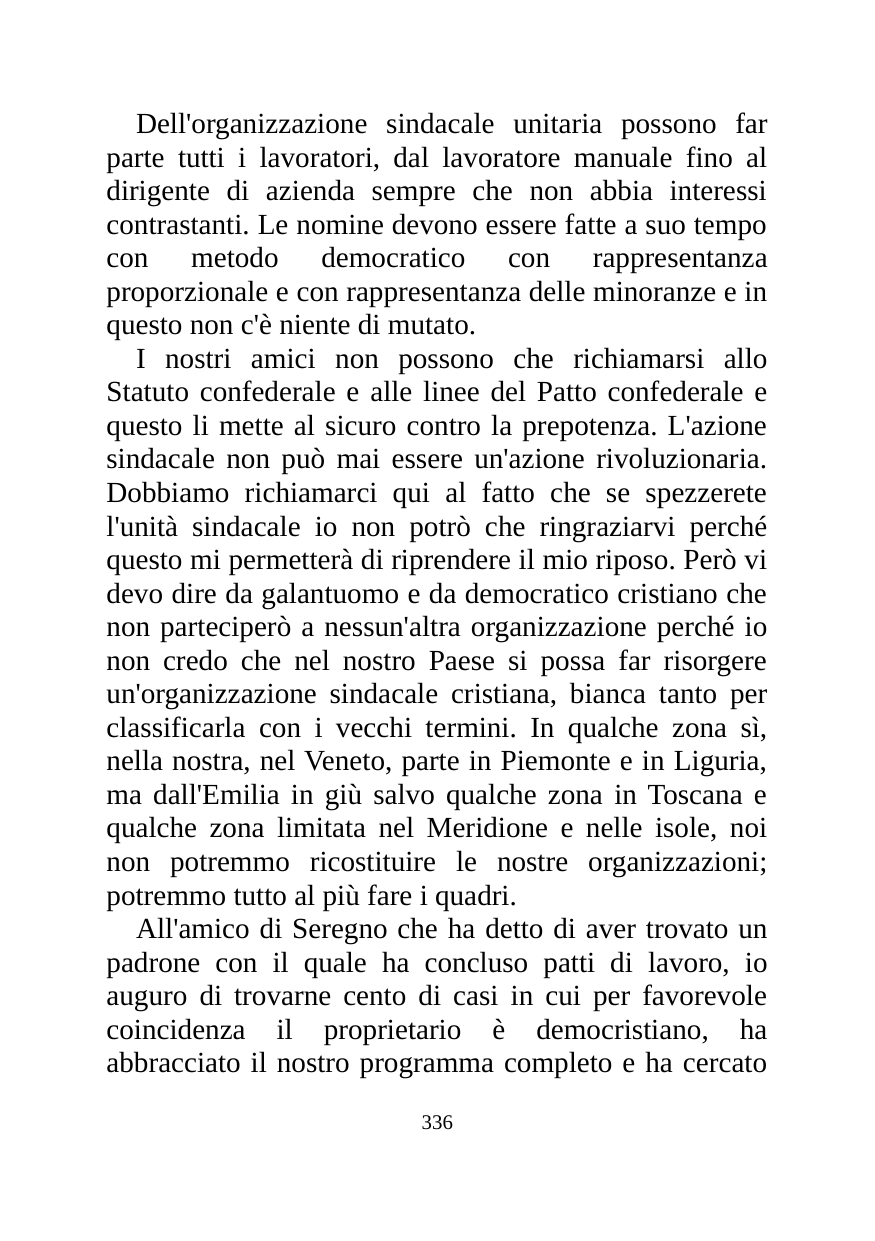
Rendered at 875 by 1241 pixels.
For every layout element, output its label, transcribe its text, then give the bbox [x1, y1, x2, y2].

text I nostri amici non possono che richiamarsi allo Statuto confederale e alle linee del Patto confederale e questo li mette al sicuro contro la prepotenza. L'azione sindacale non può mai essere un'azione rivoluzionaria. Dobbiamo richiamarci qui al fatto che se spezzerete l'unità sindacale io non potrò che ringraziarvi perché questo mi permetterà di riprendere il mio riposo. Però vi devo dire da galantuomo e da democratico cristiano che non parteciperò a nessun'altra organizzazione perché io non credo che nel nostro Paese si possa far risorgere un'organizzazione sindacale cristiana, bianca tanto per classificarla con i vecchi termini. In qualche zona sì, nella nostra, nel Veneto, parte in Piemonte e in Liguria, ma dall'Emilia in giù salvo qualche zona in Toscana e qualche zona limitata nel Meridione e nelle isole, noi non potremmo ricostituire le nostre organizzazioni; potremmo tutto al più fare i quadri. [106, 341, 768, 911]
text Dell'organizzazione sindacale unitaria possono far parte tutti i lavoratori, dal lavoratore manuale fino al dirigente di azienda sempre che non abbia interessi contrastanti. Le nomine devono essere fatte a suo tempo con metodo democratico con rappresentanza proporzionale e con rappresentanza delle minoranze e in questo non c'è niente di mutato. [106, 106, 768, 341]
text All'amico di Seregno che ha detto di aver trovato un padrone con il quale ha concluso patti di lavoro, io auguro di trovarne cento di casi in cui per favorevole coincidenza il proprietario è democristiano, ha abbracciato il nostro programma completo e ha cercato [106, 911, 768, 1079]
